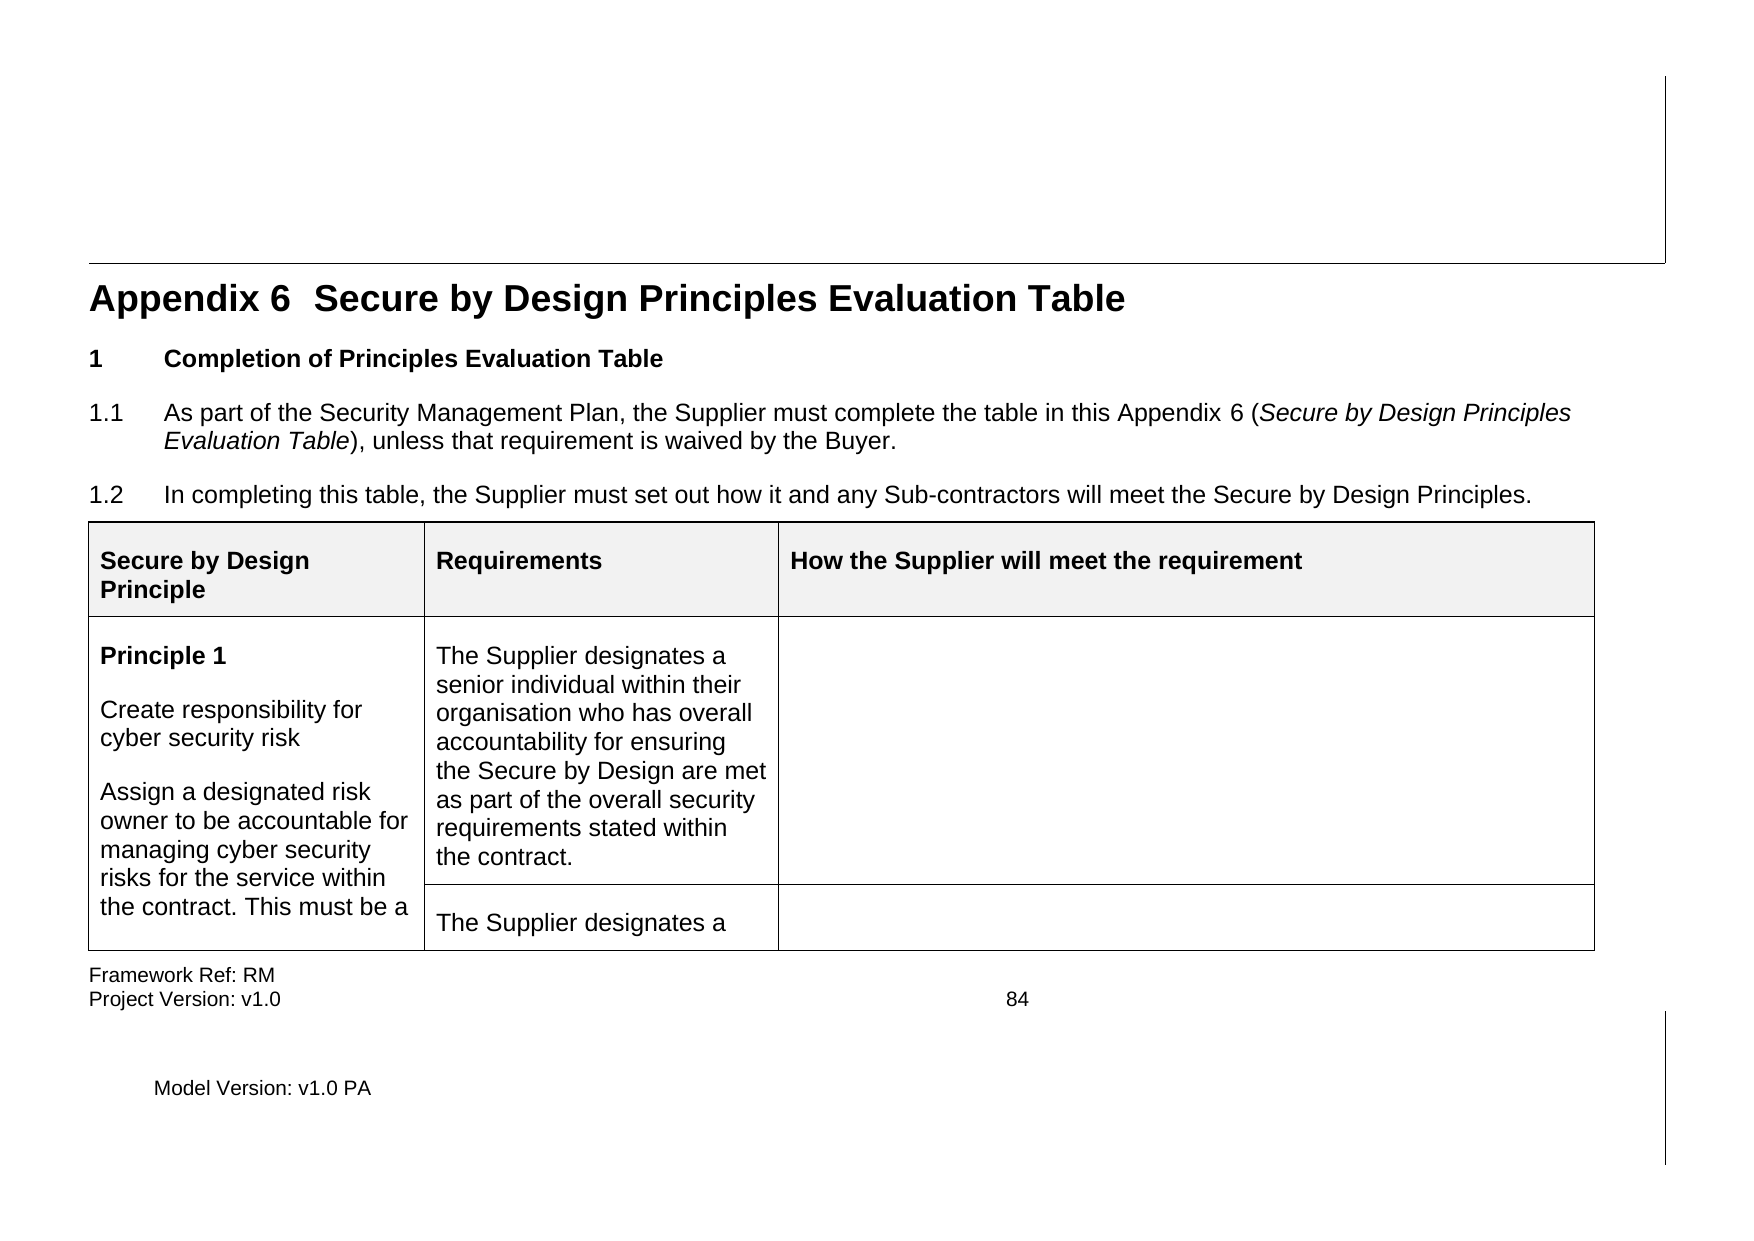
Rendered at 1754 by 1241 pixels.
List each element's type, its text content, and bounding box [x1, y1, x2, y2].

list Completion of Principles Evaluation Table [89, 344, 1665, 373]
list As part of the Security Management Plan, the Supplier must complete the table in this Appendix 6 (Secure by Design Principles Evaluation Table), unless that requirement is waived by the Buyer. [89, 398, 1665, 455]
table_cell Principle 1 Create responsibility for cyber security risk Assign a designated risk owner to be accountable for managing cyber security risks for the service within the contract. This must be a [89, 617, 424, 949]
table_header How the Supplier will meet the requirement [779, 523, 1594, 616]
table_cell The Supplier designates a [425, 885, 778, 949]
list Secure by Design Principles Evaluation Table [89, 276, 1665, 319]
list In completing this table, the Supplier must set out how it and any Sub-contractors will meet the Secure by Design Principles. [89, 480, 1665, 509]
table_header Secure by Design Principle [89, 523, 424, 616]
table_cell [779, 885, 1594, 949]
table_cell [779, 617, 1594, 883]
table_cell The Supplier designates a senior individual within their organisation who has overall accountability for ensuring the Secure by Design are met as part of the overall security requirements stated within the contract. [425, 617, 778, 883]
table_header Requirements [425, 523, 778, 616]
